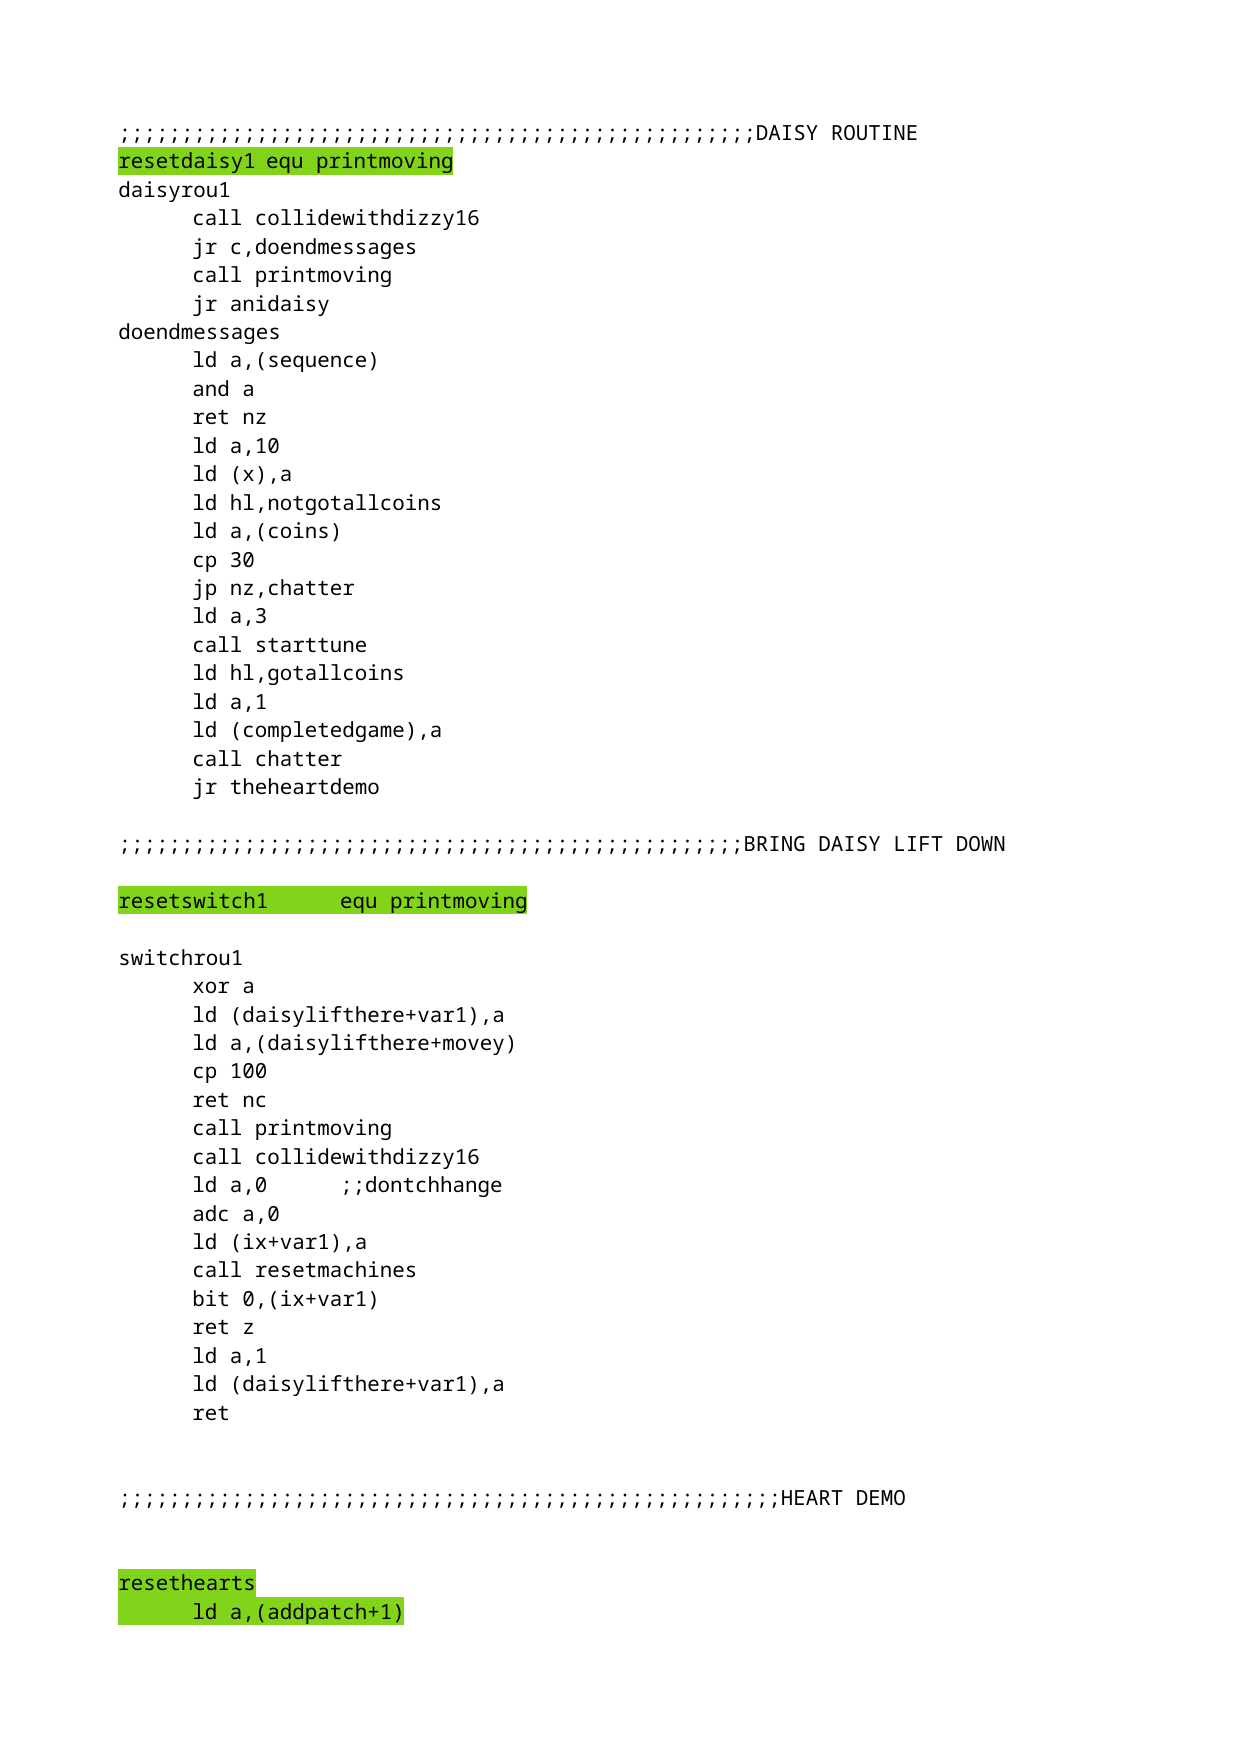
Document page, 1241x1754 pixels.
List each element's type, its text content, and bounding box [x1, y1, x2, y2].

text call printmoving [118, 1113, 1122, 1142]
text resetswitch1 equ printmoving [118, 886, 1122, 914]
text ret nc [118, 1085, 1122, 1113]
text ret z [118, 1312, 1122, 1341]
text jp nz,chatter [118, 573, 1122, 602]
text call printmoving [118, 260, 1122, 289]
text ld (daisylifthere+var1),a [118, 1000, 1122, 1028]
text call collidewithdizzy16 [118, 1142, 1122, 1170]
text ld a,(coins) [118, 516, 1122, 545]
text ld hl,gotallcoins [118, 658, 1122, 687]
text ld a,10 [118, 431, 1122, 459]
text ld (daisylifthere+var1),a [118, 1369, 1122, 1398]
text ld a,3 [118, 602, 1122, 630]
text resethearts [118, 1568, 1122, 1597]
text jr theheartdemo [118, 772, 1122, 801]
text call starttune [118, 630, 1122, 658]
text ld a,0 ;;dontchhange [118, 1170, 1122, 1199]
text cp 30 [118, 545, 1122, 573]
text ;;;;;;;;;;;;;;;;;;;;;;;;;;;;;;;;;;;;;;;;;;;;;;;;;;;;;HEART DEMO [118, 1483, 1122, 1512]
text ld (completedgame),a [118, 715, 1122, 744]
text and a [118, 374, 1122, 402]
text doendmessages [118, 317, 1122, 346]
text daisyrou1 [118, 175, 1122, 203]
text switchrou1 [118, 943, 1122, 971]
text cp 100 [118, 1057, 1122, 1085]
text call collidewithdizzy16 [118, 203, 1122, 232]
text call resetmachines [118, 1256, 1122, 1284]
text ld a,1 [118, 687, 1122, 715]
text ret nz [118, 402, 1122, 431]
text jr c,doendmessages [118, 232, 1122, 260]
text bit 0,(ix+var1) [118, 1284, 1122, 1312]
text adc a,0 [118, 1199, 1122, 1227]
text ld (x),a [118, 459, 1122, 488]
text ;;;;;;;;;;;;;;;;;;;;;;;;;;;;;;;;;;;;;;;;;;;;;;;;;;;DAISY ROUTINE [118, 118, 1122, 147]
text ld (ix+var1),a [118, 1227, 1122, 1256]
text jr anidaisy [118, 289, 1122, 317]
text ld hl,notgotallcoins [118, 488, 1122, 516]
text resetdaisy1 equ printmoving [118, 147, 1122, 175]
text ld a,1 [118, 1341, 1122, 1369]
text ret [118, 1398, 1122, 1426]
text xor a [118, 971, 1122, 1000]
text ld a,(daisylifthere+movey) [118, 1028, 1122, 1057]
text ld a,(addpatch+1) [118, 1597, 1122, 1625]
text call chatter [118, 744, 1122, 772]
text ld a,(sequence) [118, 346, 1122, 374]
text ;;;;;;;;;;;;;;;;;;;;;;;;;;;;;;;;;;;;;;;;;;;;;;;;;;BRING DAISY LIFT DOWN [118, 829, 1122, 857]
